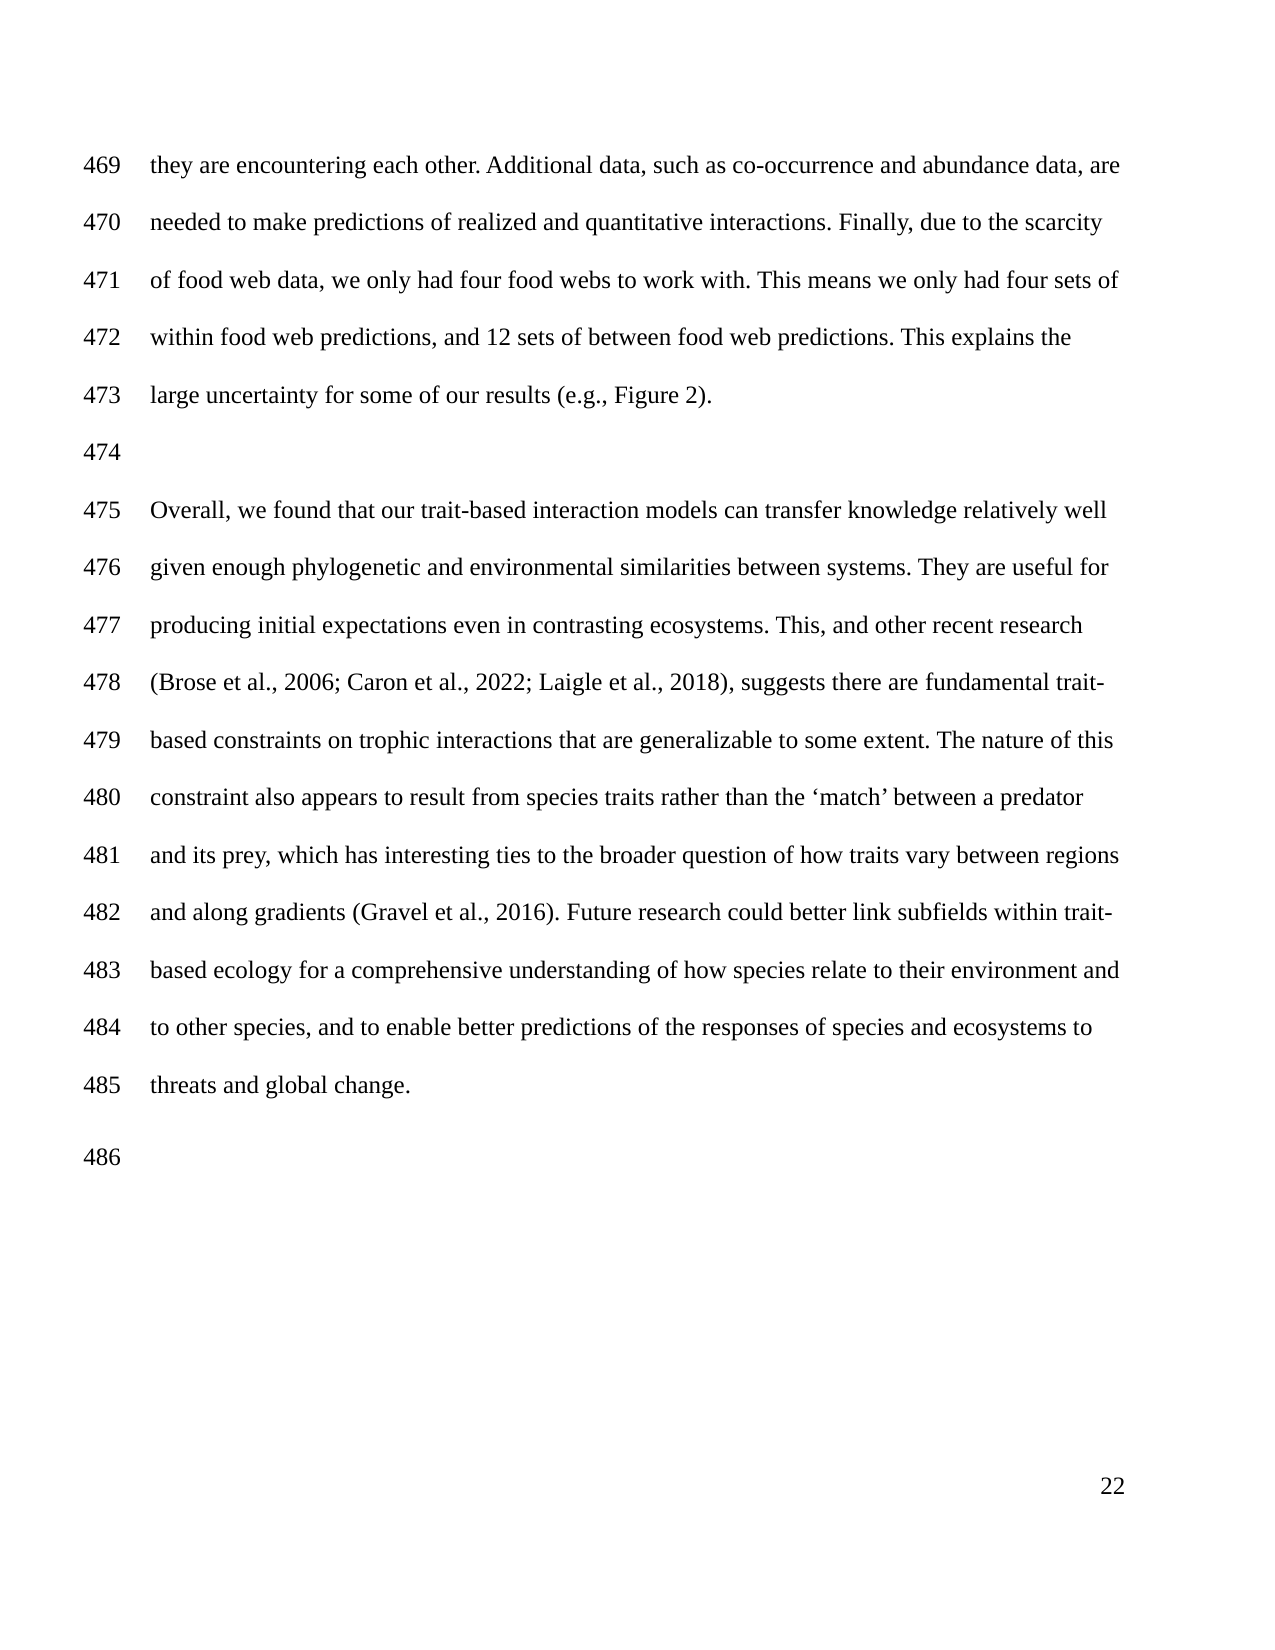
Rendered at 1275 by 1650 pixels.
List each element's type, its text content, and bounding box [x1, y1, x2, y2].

text Overall, we found that our trait-based interaction models can transfer knowledge relatively well given enough phylogenetic and environmental similarities between systems. They are useful for producing initial expectations even in contrasting ecosystems. This, and other recent research (Brose et al., 2006; Caron et al., 2022; Laigle et al., 2018), suggests there are fundamental trait-based constraints on trophic interactions that are generalizable to some extent. The nature of this constraint also appears to result from species traits rather than the ‘match’ between a predator and its prey, which has interesting ties to the broader question of how traits vary between regions and along gradients (Gravel et al., 2016). Future research could better link subfields within trait-based ecology for a comprehensive understanding of how species relate to their environment and to other species, and to enable better predictions of the responses of species and ecosystems to threats and global change. [150, 495, 1125, 1099]
text they are encountering each other. Additional data, such as co-occurrence and abundance data, are needed to make predictions of realized and quantitative interactions. Finally, due to the scarcity of food web data, we only had four food webs to work with. This means we only had four sets of within food web predictions, and 12 sets of between food web predictions. This explains the large uncertainty for some of our results (e.g., Figure 2). [150, 150, 1125, 409]
